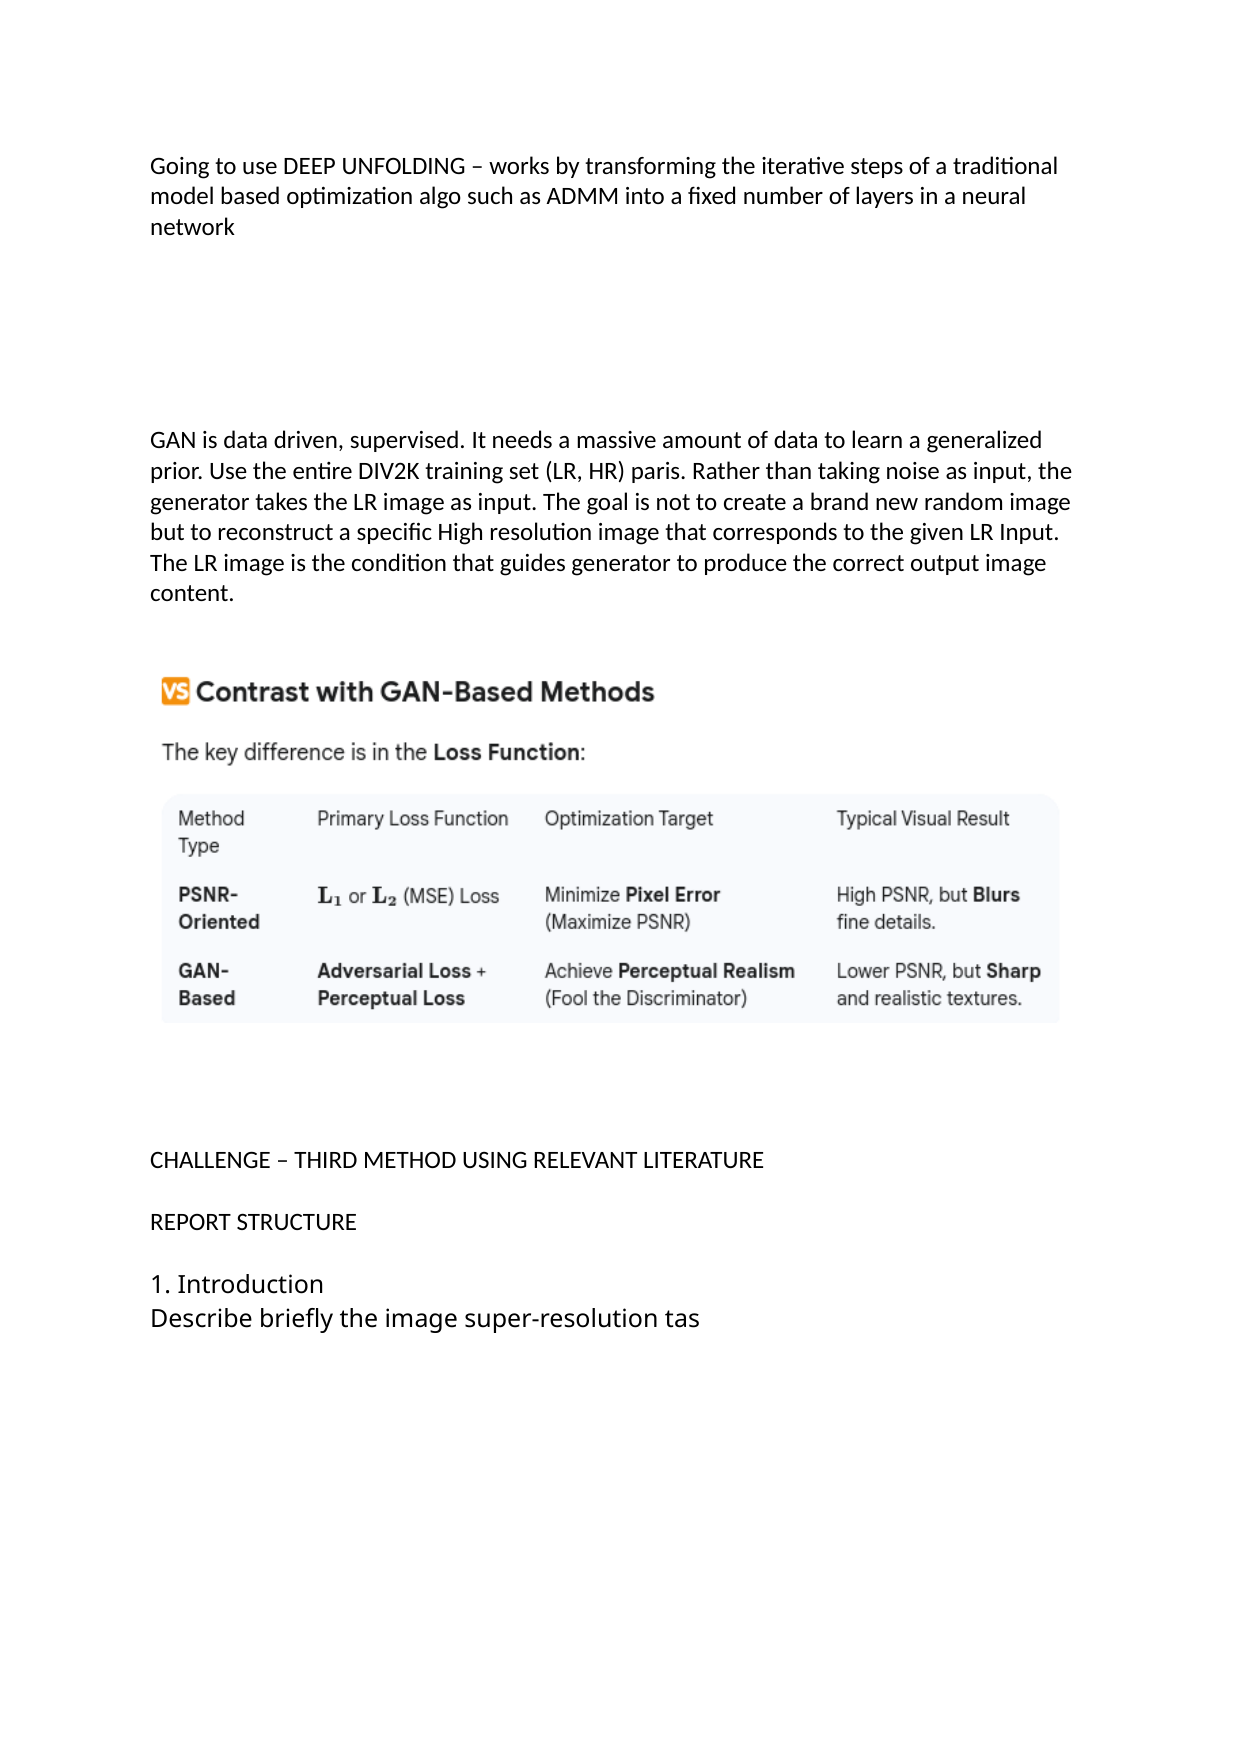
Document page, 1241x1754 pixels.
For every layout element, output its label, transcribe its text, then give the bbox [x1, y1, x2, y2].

text REPORT STRUCTURE [150, 1206, 1090, 1236]
text 1. Introduction Describe briefly the image super-resolution tas [150, 1267, 1090, 1335]
text CHALLENGE – THIRD METHOD USING RELEVANT LITERATURE [150, 1144, 1090, 1175]
picture [124, 636, 1065, 1023]
text GAN is data driven, supervised. It needs a massive amount of data to learn a generalized prior. Use the entire DIV2K training set (LR, HR) paris. Rather than taking noise as input, the generator takes the LR image as input. The goal is not to create a brand new random image but to reconstruct a specific High resolution image that corresponds to the given LR Input. The LR image is the condition that guides generator to produce the correct output image content. [150, 425, 1090, 608]
text Going to use DEEP UNFOLDING – works by transforming the iterative steps of a traditional model based optimization algo such as ADMM into a fixed number of layers in a neural network [150, 150, 1090, 242]
